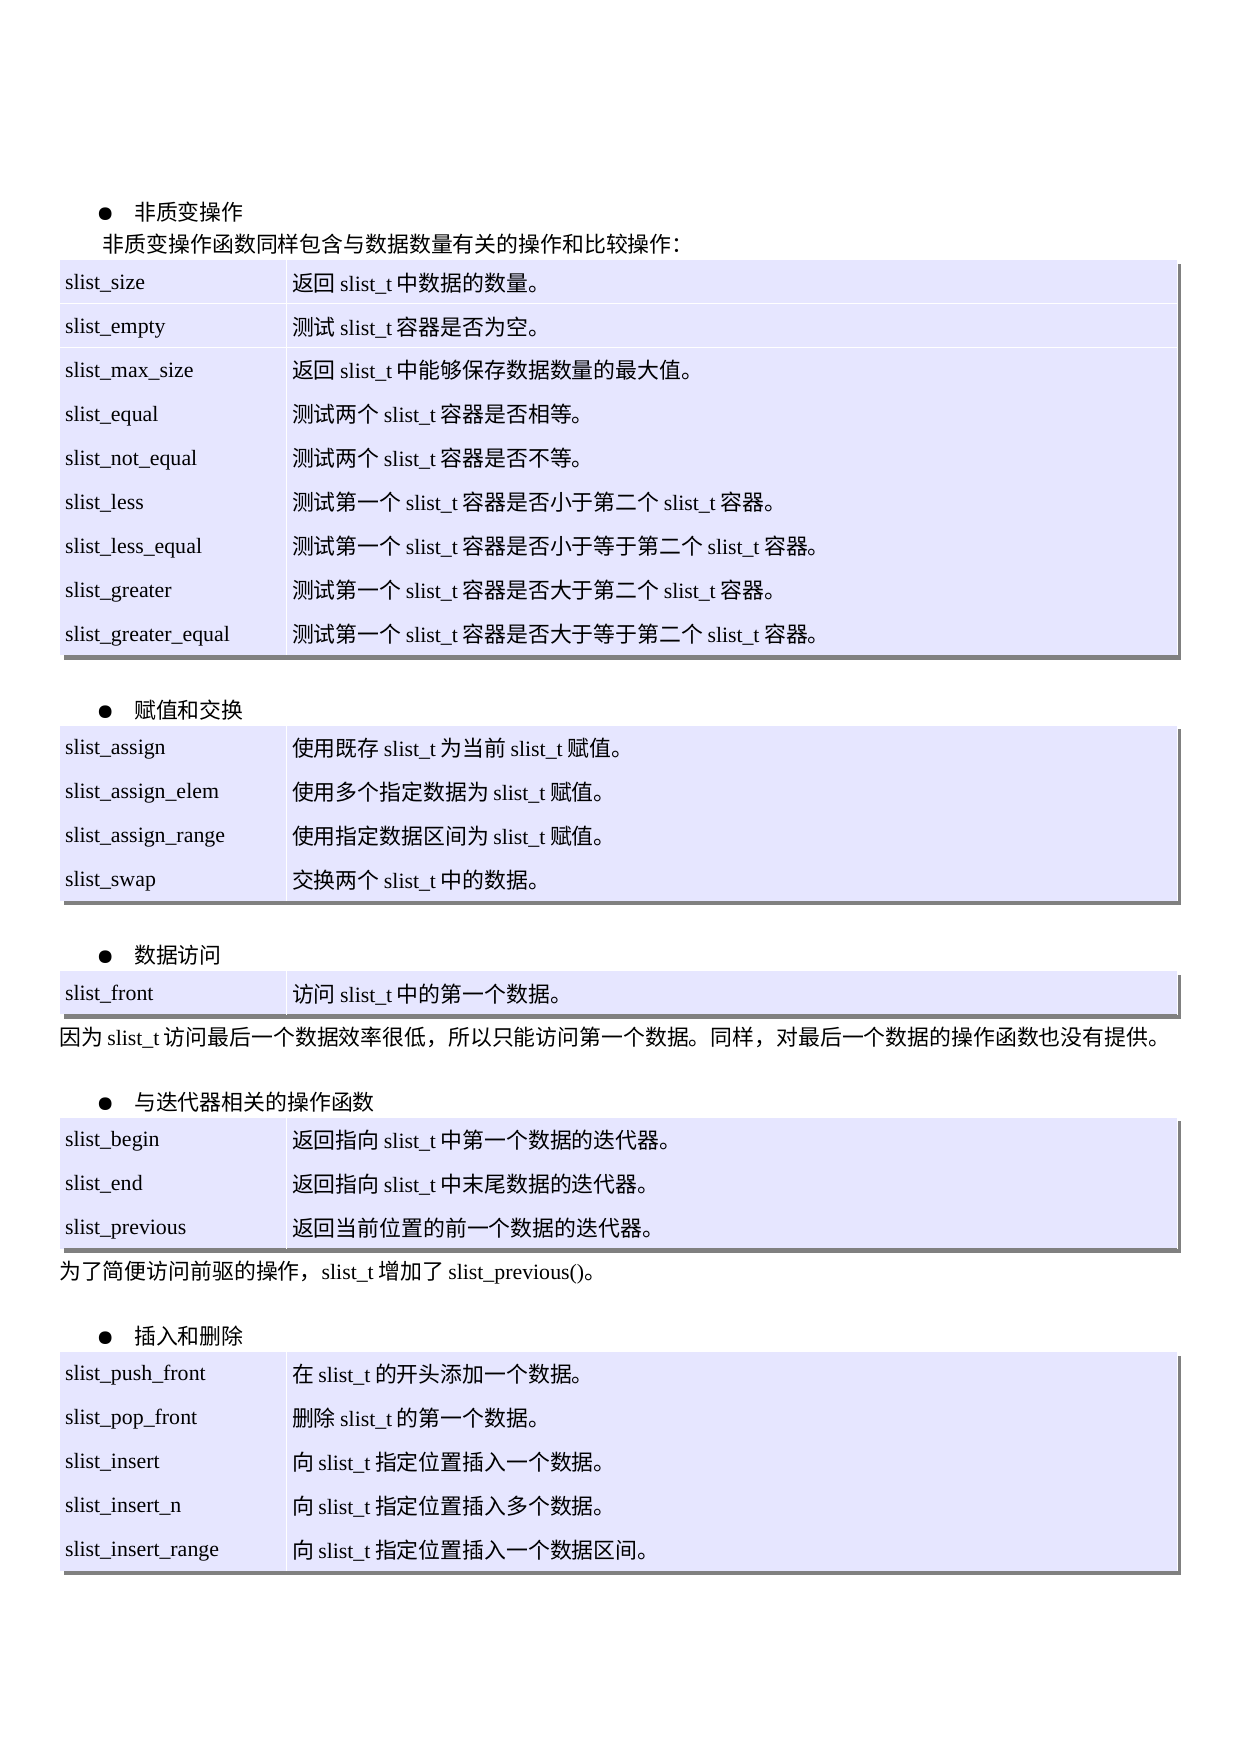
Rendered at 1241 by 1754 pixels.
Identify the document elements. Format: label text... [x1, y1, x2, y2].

table_cell 测试slist_t容器是否为空。 [287, 304, 1177, 347]
table_cell 测试两个slist_t容器是否相等。 [287, 391, 1177, 435]
list 插入和删除 [96, 1318, 1181, 1351]
table_cell slist_assign_elem [60, 769, 286, 813]
table_cell 返回slist_t中能够保存数据数量的最大值。 [287, 348, 1177, 391]
text 非质变操作函数同样包含与数据数量有关的操作和比较操作： [59, 227, 1181, 259]
table_cell 返回当前位置的前一个数据的迭代器。 [287, 1205, 1177, 1248]
list 非质变操作 [96, 194, 1181, 227]
table_header slist_push_front [60, 1352, 286, 1395]
table_cell slist_max_size [60, 348, 286, 391]
list 数据访问 [96, 938, 1181, 970]
table_cell slist_not_equal [60, 435, 286, 479]
table_cell slist_equal [60, 391, 286, 435]
table_header 返回slist_t中数据的数量。 [287, 260, 1177, 303]
table_cell 使用多个指定数据为slist_t赋值。 [287, 769, 1177, 813]
table_cell 交换两个slist_t中的数据。 [287, 857, 1177, 901]
table_cell slist_insert [60, 1439, 286, 1483]
text 因为slist_t访问最后一个数据效率很低，所以只能访问第一个数据。同样，对最后一个数据的操作函数也没有提供。 [59, 1019, 1181, 1052]
list 与迭代器相关的操作函数 [96, 1084, 1181, 1117]
table_cell slist_insert_n [60, 1483, 286, 1527]
table_cell slist_less [60, 479, 286, 523]
table_cell 测试第一个slist_t容器是否小于等于第二个slist_t容器。 [287, 523, 1177, 567]
list 赋值和交换 [96, 692, 1181, 725]
table_cell 向slist_t指定位置插入一个数据。 [287, 1439, 1177, 1483]
table_cell 向slist_t指定位置插入多个数据。 [287, 1483, 1177, 1527]
text 为了简便访问前驱的操作，slist_t增加了slist_previous()。 [59, 1253, 1181, 1286]
table_header 返回指向slist_t中第一个数据的迭代器。 [287, 1118, 1177, 1161]
table_cell slist_less_equal [60, 523, 286, 567]
table_cell slist_empty [60, 304, 286, 347]
table_header slist_begin [60, 1118, 286, 1161]
table_header 访问slist_t中的第一个数据。 [287, 971, 1177, 1014]
table_header 在slist_t的开头添加一个数据。 [287, 1352, 1177, 1395]
table_cell slist_end [60, 1161, 286, 1205]
table_cell slist_insert_range [60, 1527, 286, 1571]
table_cell slist_previous [60, 1205, 286, 1249]
table_cell 测试两个slist_t容器是否不等。 [287, 435, 1177, 479]
table_header slist_size [60, 260, 286, 303]
table_cell 测试第一个slist_t容器是否小于第二个slist_t容器。 [287, 479, 1177, 523]
table_cell 测试第一个slist_t容器是否大于等于第二个slist_t容器。 [287, 611, 1177, 655]
table_cell slist_swap [60, 857, 286, 901]
table_cell 测试第一个slist_t容器是否大于第二个slist_t容器。 [287, 567, 1177, 611]
table_cell slist_greater [60, 567, 286, 611]
table_cell 使用指定数据区间为slist_t赋值。 [287, 813, 1177, 857]
table_header 使用既存slist_t为当前slist_t赋值。 [287, 726, 1177, 769]
table_cell slist_assign_range [60, 813, 286, 857]
table_cell 返回指向slist_t中末尾数据的迭代器。 [287, 1161, 1177, 1205]
table_cell 删除slist_t的第一个数据。 [287, 1395, 1177, 1439]
table_cell slist_pop_front [60, 1395, 286, 1439]
table_header slist_assign [60, 726, 286, 769]
table_header slist_front [60, 971, 286, 1014]
table_cell slist_greater_equal [60, 611, 286, 655]
table_cell 向slist_t指定位置插入一个数据区间。 [287, 1527, 1177, 1571]
